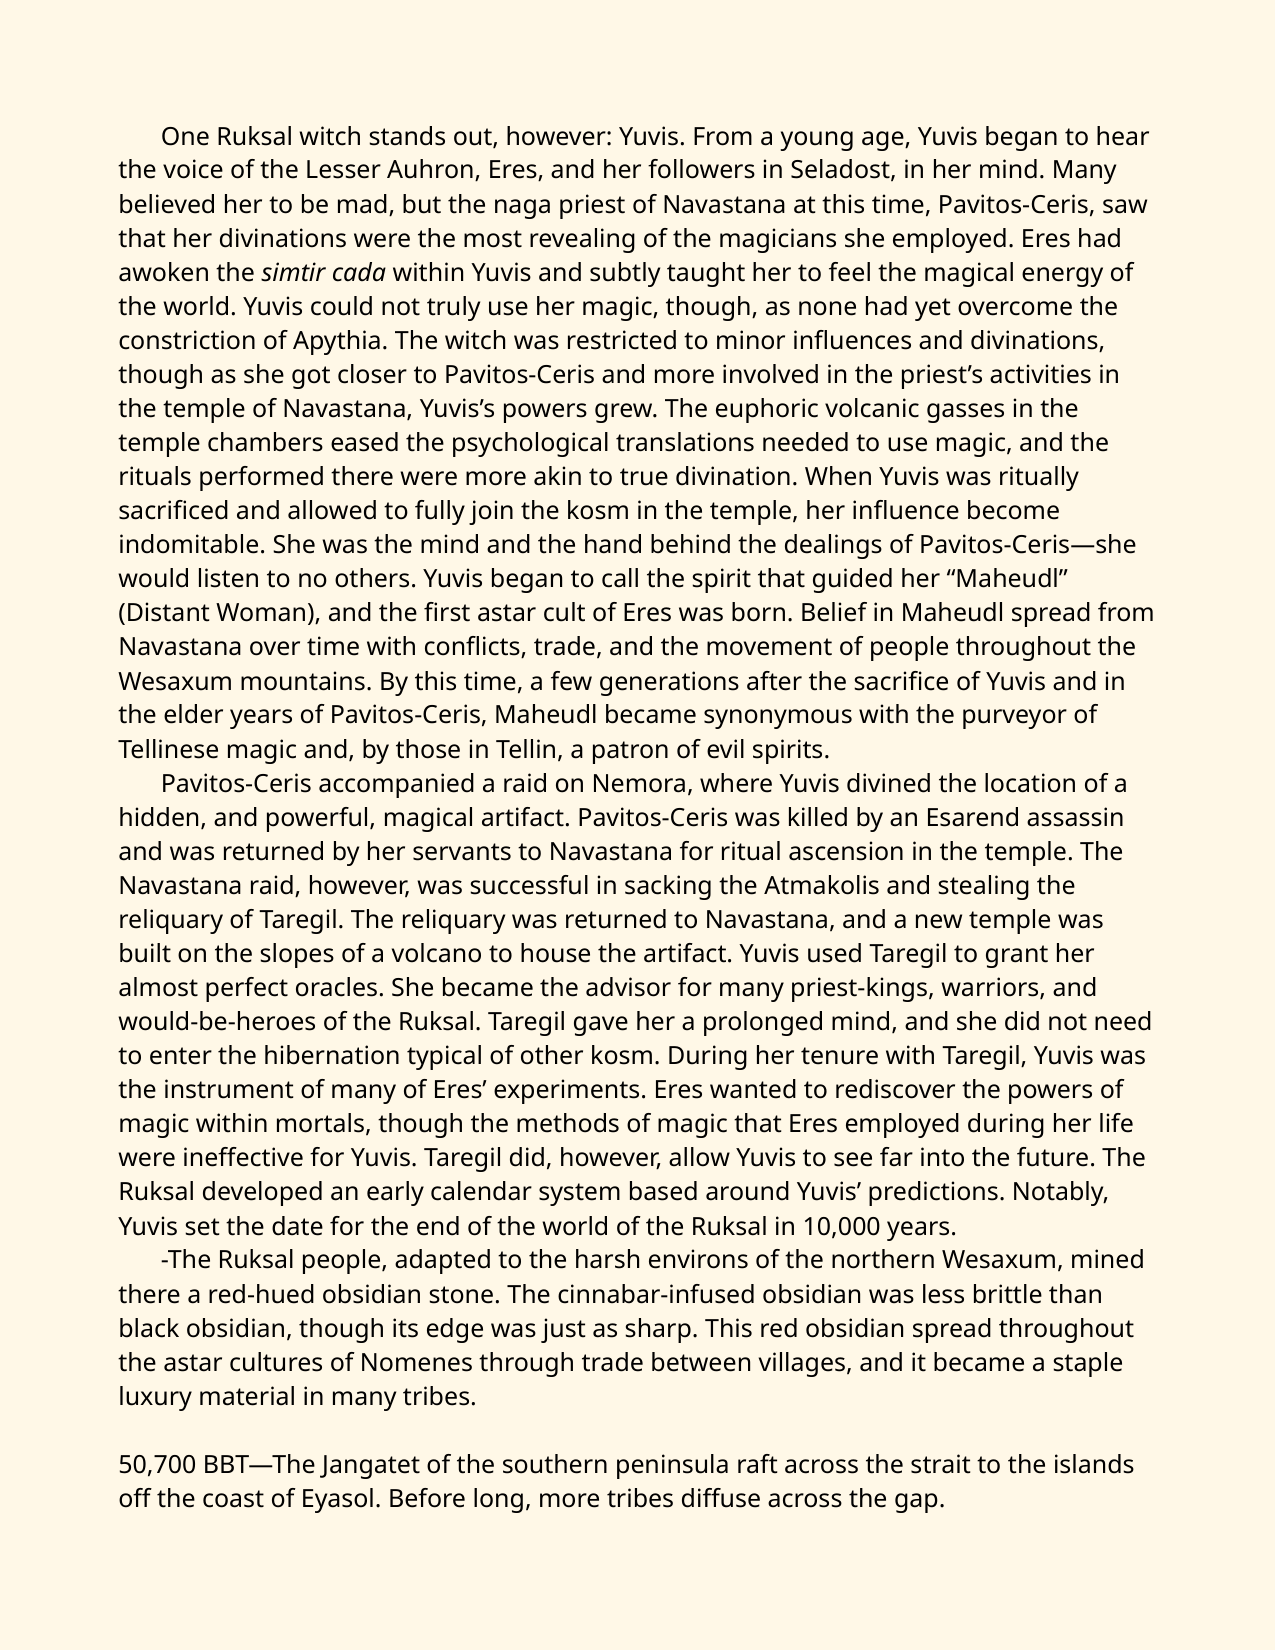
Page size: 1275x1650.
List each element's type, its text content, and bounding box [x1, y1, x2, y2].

text One Ruksal witch stands out, however: Yuvis. From a young age, Yuvis began to hear the voice of the Lesser Auhron, Eres, and her followers in Seladost, in her mind. Many believed her to be mad, but the naga priest of Navastana at this time, Pavitos-Ceris, saw that her divinations were the most revealing of the magicians she employed. Eres had awoken the simtir cada within Yuvis and subtly taught her to feel the magical energy of the world. Yuvis could not truly use her magic, though, as none had yet overcome the constriction of Apythia. The witch was restricted to minor influences and divinations, though as she got closer to Pavitos-Ceris and more involved in the priest’s activities in the temple of Navastana, Yuvis’s powers grew. The euphoric volcanic gasses in the temple chambers eased the psychological translations needed to use magic, and the rituals performed there were more akin to true divination. When Yuvis was ritually sacrificed and allowed to fully join the kosm in the temple, her influence become indomitable. She was the mind and the hand behind the dealings of Pavitos-Ceris—she would listen to no others. Yuvis began to call the spirit that guided her “Maheudl” (Distant Woman), and the first astar cult of Eres was born. Belief in Maheudl spread from Navastana over time with conflicts, trade, and the movement of people throughout the Wesaxum mountains. By this time, a few generations after the sacrifice of Yuvis and in the elder years of Pavitos-Ceris, Maheudl became synonymous with the purveyor of Tellinese magic and, by those in Tellin, a patron of evil spirits. [118, 118, 1157, 765]
text Pavitos-Ceris accompanied a raid on Nemora, where Yuvis divined the location of a hidden, and powerful, magical artifact. Pavitos-Ceris was killed by an Esarend assassin and was returned by her servants to Navastana for ritual ascension in the temple. The Navastana raid, however, was successful in sacking the Atmakolis and stealing the reliquary of Taregil. The reliquary was returned to Navastana, and a new temple was built on the slopes of a volcano to house the artifact. Yuvis used Taregil to grant her almost perfect oracles. She became the advisor for many priest-kings, warriors, and would-be-heroes of the Ruksal. Taregil gave her a prolonged mind, and she did not need to enter the hibernation typical of other kosm. During her tenure with Taregil, Yuvis was the instrument of many of Eres’ experiments. Eres wanted to rediscover the powers of magic within mortals, though the methods of magic that Eres employed during her life were ineffective for Yuvis. Taregil did, however, allow Yuvis to see far into the future. The Ruksal developed an early calendar system based around Yuvis’ predictions. Notably, Yuvis set the date for the end of the world of the Ruksal in 10,000 years. [118, 765, 1157, 1242]
text 50,700 BBT—The Jangatet of the southern peninsula raft across the strait to the islands off the coast of Eyasol. Before long, more tribes diffuse across the gap. [118, 1447, 1157, 1515]
text -The Ruksal people, adapted to the harsh environs of the northern Wesaxum, mined there a red-hued obsidian stone. The cinnabar-infused obsidian was less brittle than black obsidian, though its edge was just as sharp. This red obsidian spread throughout the astar cultures of Nomenes through trade between villages, and it became a staple luxury material in many tribes. [118, 1242, 1157, 1412]
